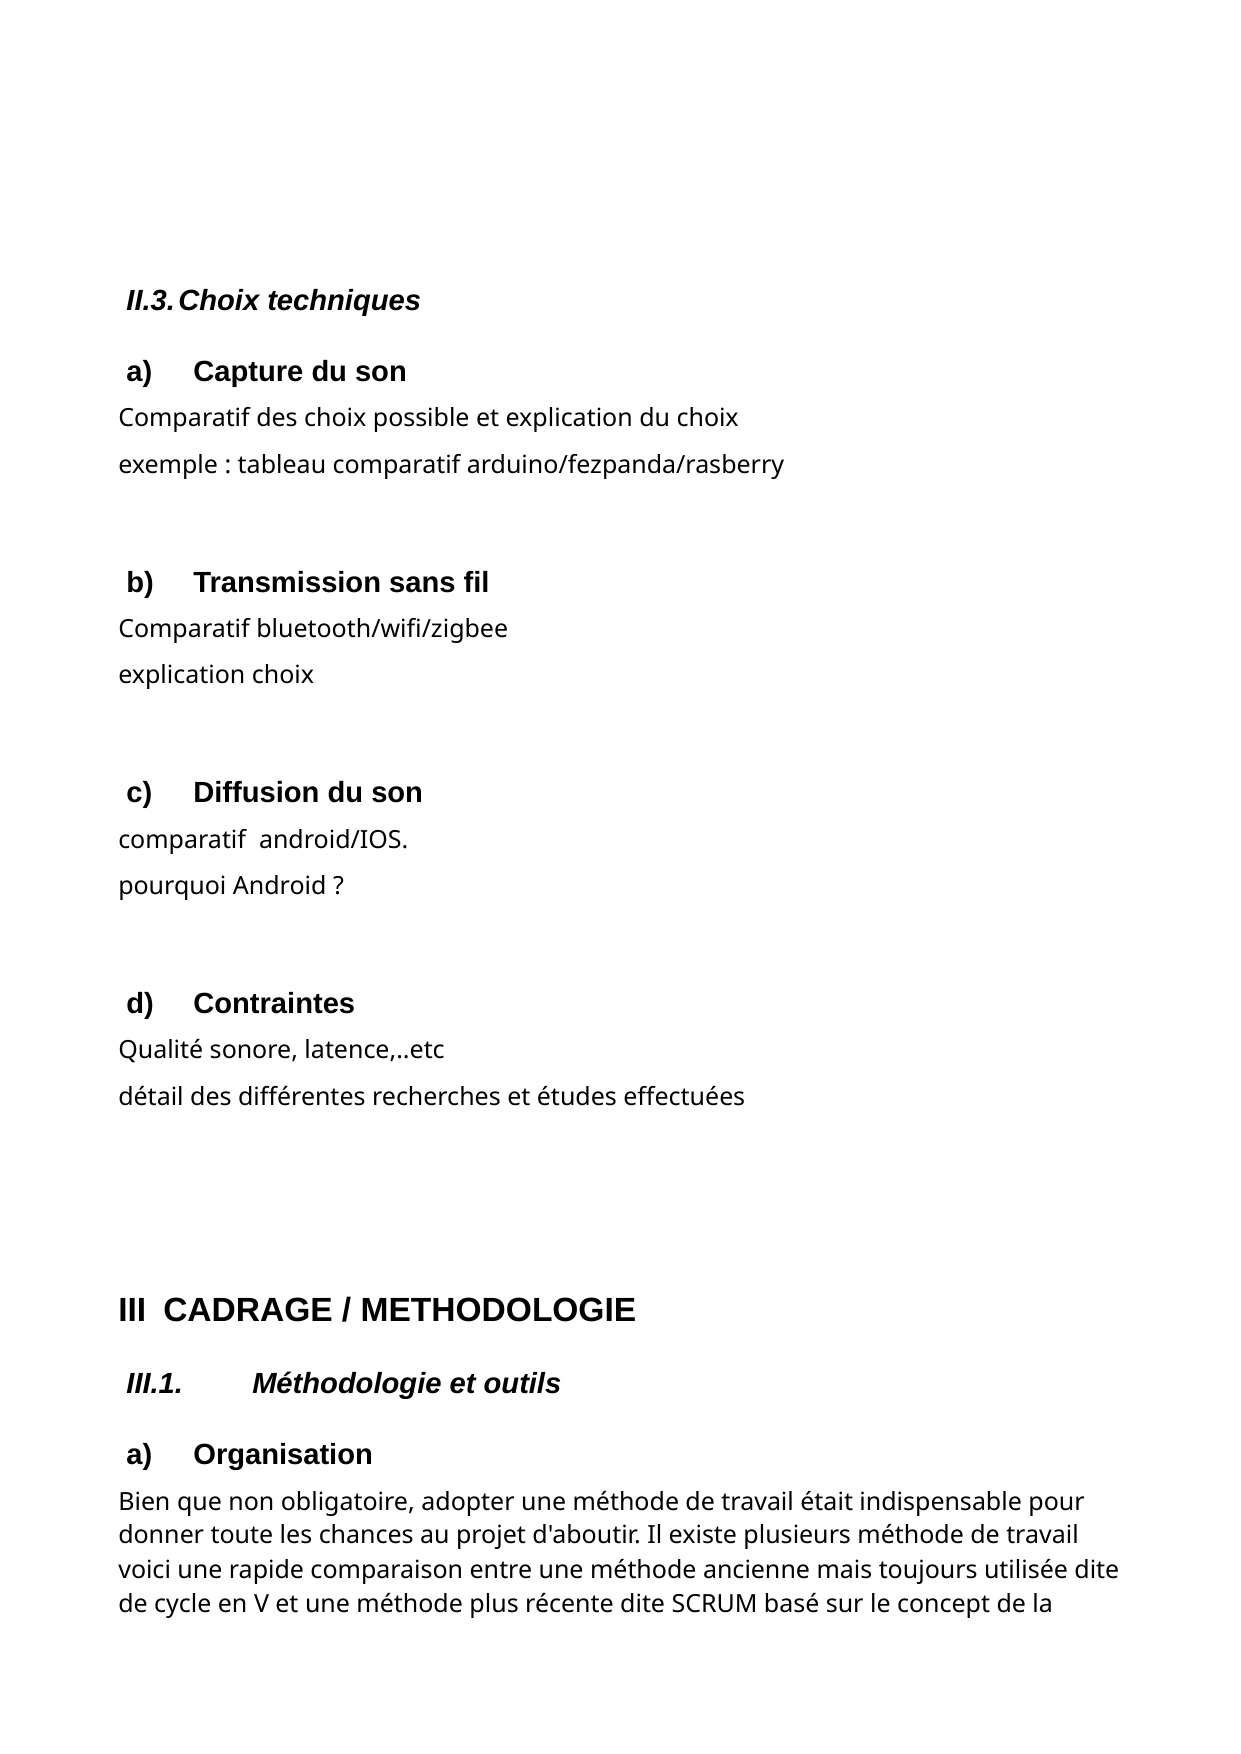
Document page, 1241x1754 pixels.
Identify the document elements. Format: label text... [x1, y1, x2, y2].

subtitle Organisation [118, 1437, 1122, 1471]
text détail des différentes recherches et études effectuées [118, 1079, 1122, 1113]
text exemple : tableau comparatif arduino/fezpanda/rasberry [118, 446, 1122, 481]
text Comparatif des choix possible et explication du choix [118, 400, 1122, 434]
text Bien que non obligatoire, adopter une méthode de travail était indispensable pour donner toute les chances au projet d'aboutir. Il existe plusieurs méthode de travail voici une rapide comparaison entre une méthode ancienne mais toujours utilisée dite de cycle en V et une méthode plus récente dite SCRUM basé sur le concept de la [118, 1483, 1122, 1619]
subtitle Contraintes [118, 986, 1122, 1019]
text Qualité sonore, latence,..etc [118, 1032, 1122, 1066]
subtitle Diffusion du son [118, 775, 1122, 809]
subtitle Transmission sans fil [118, 564, 1122, 598]
text Comparatif bluetooth/wifi/zigbee [118, 611, 1122, 645]
subtitle CADRAGE / METHODOLOGIE [118, 1290, 1122, 1328]
text pourquoi Android ? [118, 868, 1122, 902]
subtitle Capture du son [118, 354, 1122, 387]
text comparatif android/IOS. [118, 821, 1122, 855]
subtitle Méthodologie et outils [118, 1366, 1122, 1399]
text explication choix [118, 657, 1122, 691]
subtitle Choix techniques [118, 283, 1122, 316]
